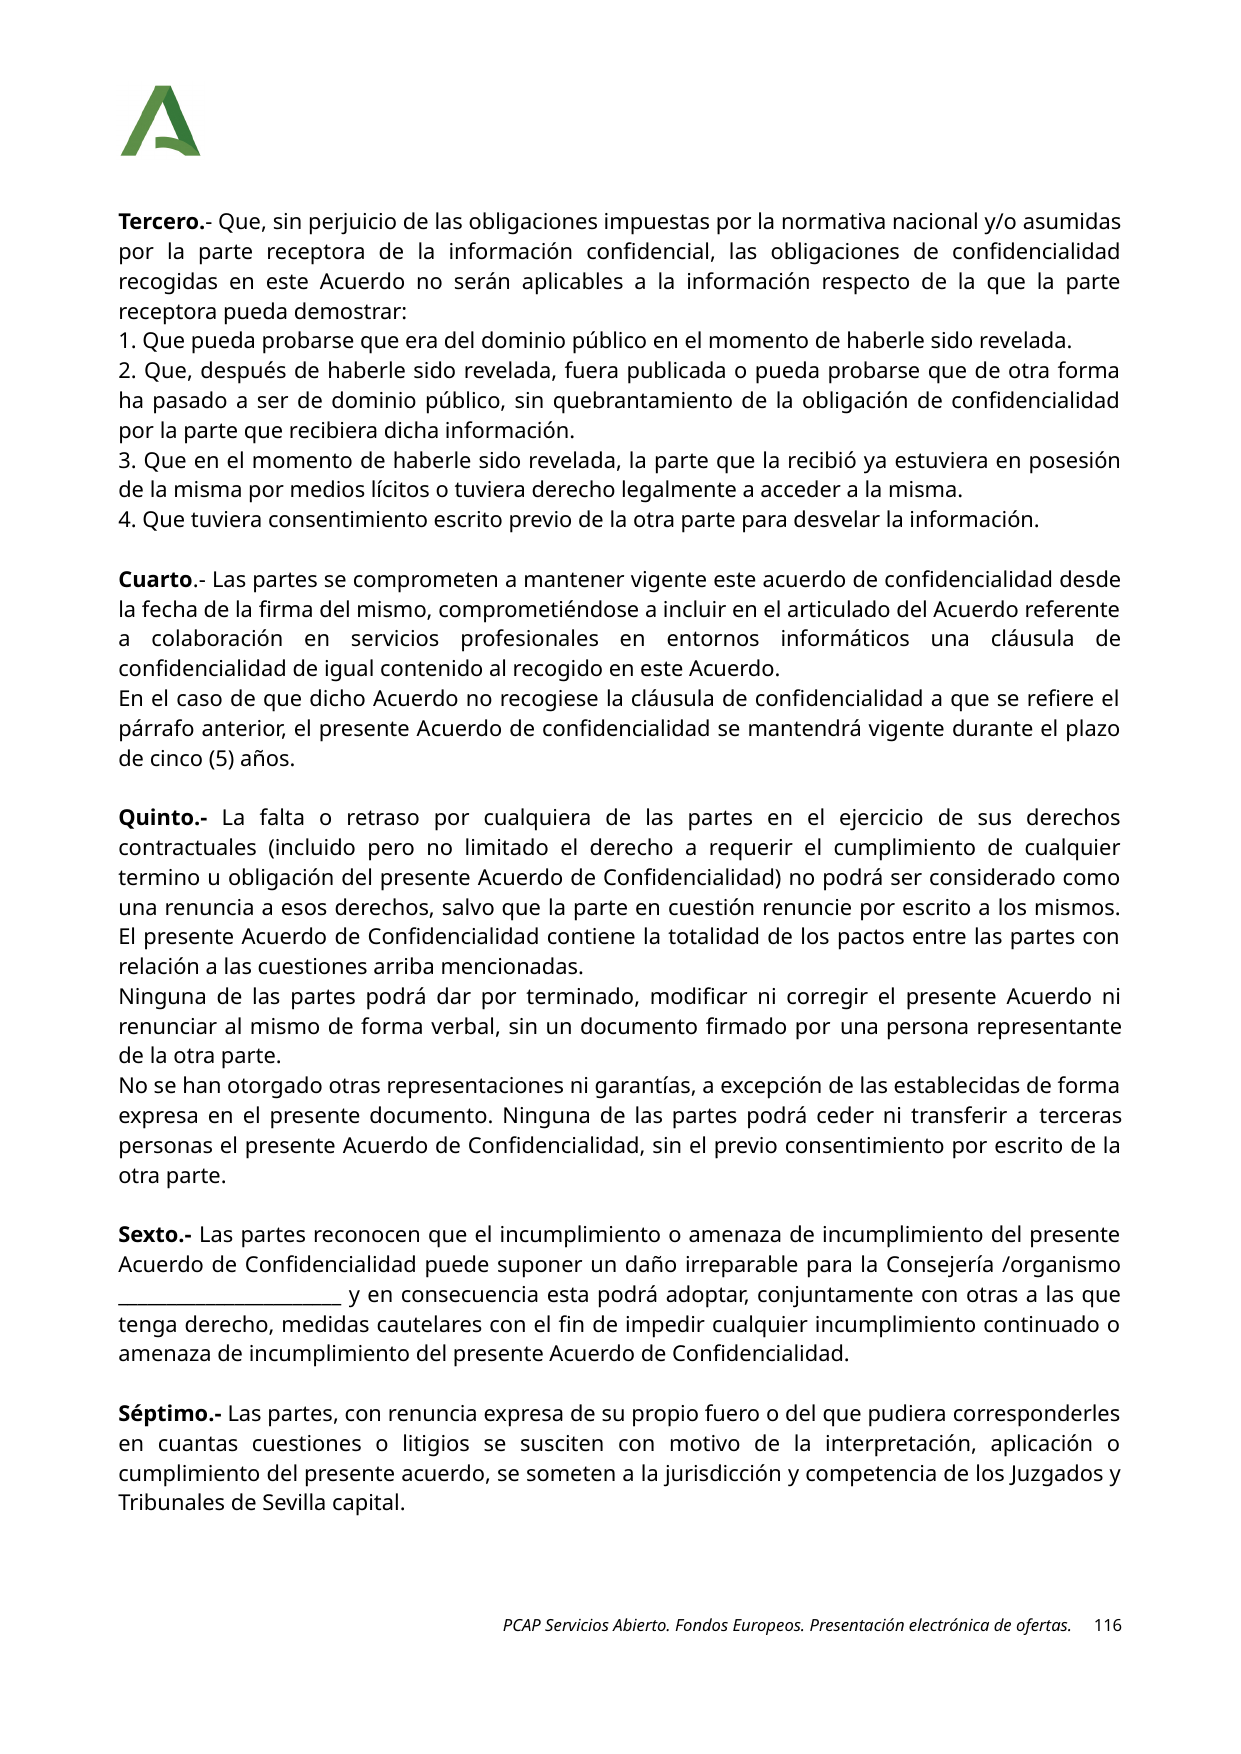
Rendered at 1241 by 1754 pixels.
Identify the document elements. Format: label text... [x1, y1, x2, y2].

text No se han otorgado otras representaciones ni garantías, a excepción de las establecidas de forma expresa en el presente documento. Ninguna de las partes podrá ceder ni transferir a terceras personas el presente Acuerdo de Confidencialidad, sin el previo consentimiento por escrito de la otra parte. [118, 1070, 1122, 1189]
text Tercero.- Que, sin perjuicio de las obligaciones impuestas por la normativa nacional y/o asumidas por la parte receptora de la información confidencial, las obligaciones de confidencialidad recogidas en este Acuerdo no serán aplicables a la información respecto de la que la parte receptora pueda demostrar: [118, 206, 1122, 326]
text Séptimo.- Las partes, con renuncia expresa de su propio fuero o del que pudiera corresponderles en cuantas cuestiones o litigios se susciten con motivo de la interpretación, aplicación o cumplimiento del presente acuerdo, se someten a la jurisdicción y competencia de los Juzgados y Tribunales de Sevilla capital. [118, 1398, 1122, 1517]
text 1. Que pueda probarse que era del dominio público en el momento de haberle sido revelada. [118, 326, 1122, 355]
text En el caso de que dicho Acuerdo no recogiese la cláusula de confidencialidad a que se refiere el párrafo anterior, el presente Acuerdo de confidencialidad se mantendrá vigente durante el plazo de cinco (5) años. [118, 683, 1122, 772]
text Quinto.- La falta o retraso por cualquiera de las partes en el ejercicio de sus derechos contractuales (incluido pero no limitado el derecho a requerir el cumplimiento de cualquier termino u obligación del presente Acuerdo de Confidencialidad) no podrá ser considerado como una renuncia a esos derechos, salvo que la parte en cuestión renuncie por escrito a los mismos. El presente Acuerdo de Confidencialidad contiene la totalidad de los pactos entre las partes con relación a las cuestiones arriba mencionadas. [118, 802, 1122, 981]
text Ninguna de las partes podrá dar por terminado, modificar ni corregir el presente Acuerdo ni renunciar al mismo de forma verbal, sin un documento firmado por una persona representante de la otra parte. [118, 981, 1122, 1070]
text 2. Que, después de haberle sido revelada, fuera publicada o pueda probarse que de otra forma ha pasado a ser de dominio público, sin quebrantamiento de la obligación de confidencialidad por la parte que recibiera dicha información. [118, 355, 1122, 445]
picture [116, 81, 205, 160]
text Sexto.- Las partes reconocen que el incumplimiento o amenaza de incumplimiento del presente Acuerdo de Confidencialidad puede suponer un daño irreparable para la Consejería /organismo _______________________ y en consecuencia esta podrá adoptar, conjuntamente con otras a las que tenga derecho, medidas cautelares con el fin de impedir cualquier incumplimiento continuado o amenaza de incumplimiento del presente Acuerdo de Confidencialidad. [118, 1219, 1122, 1368]
text Cuarto.- Las partes se comprometen a mantener vigente este acuerdo de confidencialidad desde la fecha de la firma del mismo, comprometiéndose a incluir en el articulado del Acuerdo referente a colaboración en servicios profesionales en entornos informáticos una cláusula de confidencialidad de igual contenido al recogido en este Acuerdo. [118, 564, 1122, 683]
text 3. Que en el momento de haberle sido revelada, la parte que la recibió ya estuviera en posesión de la misma por medios lícitos o tuviera derecho legalmente a acceder a la misma. [118, 445, 1122, 504]
text 4. Que tuviera consentimiento escrito previo de la otra parte para desvelar la información. [118, 504, 1122, 534]
